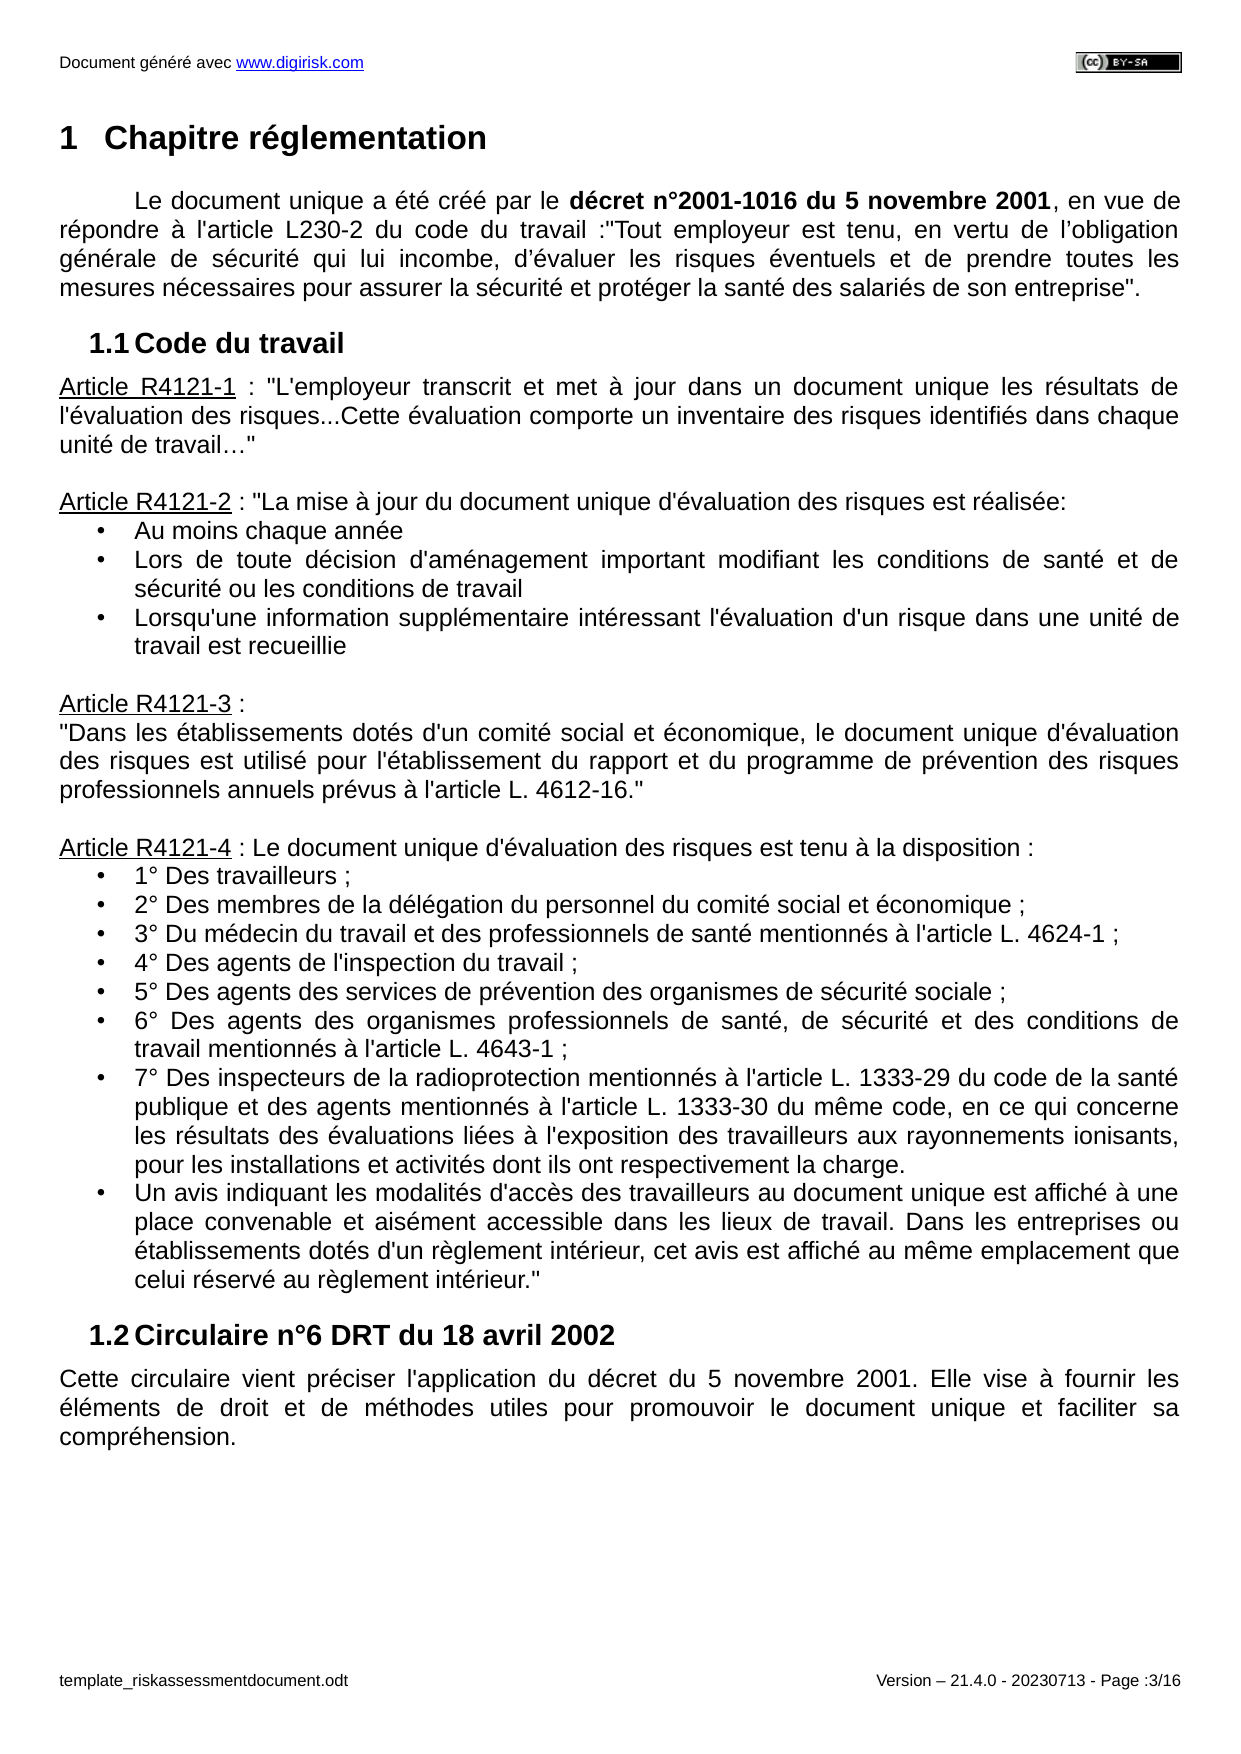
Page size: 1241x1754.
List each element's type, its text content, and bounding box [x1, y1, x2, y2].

list Lorsqu'une information supplémentaire intéressant l'évaluation d'un risque dans une unité de travail est recueillie [97, 602, 1181, 660]
list Article R4121-1 : "L'employeur transcrit et met à jour dans un document unique les résultats de l'évaluation des risques...Cette évaluation comporte un inventaire des risques identifiés dans chaque unité de travail…" [22, 372, 1181, 458]
list 7° Des inspecteurs de la radioprotection mentionnés à l'article L. 1333-29 du code de la santé publique et des agents mentionnés à l'article L. 1333-30 du même code, en ce qui concerne les résultats des évaluations liées à l'exposition des travailleurs aux rayonnements ionisants, pour les installations et activités dont ils ont respectivement la charge. [97, 1063, 1181, 1178]
text Le document unique a été créé par le décret n°2001-1016 du 5 novembre 2001, en vue de répondre à l'article L230-2 du code du travail :"Tout employeur est tenu, en vertu de l’obligation générale de sécurité qui lui incombe, d’évaluer les risques éventuels et de prendre toutes les mesures nécessaires pour assurer la sécurité et protéger la santé des salariés de son entreprise". [59, 186, 1181, 301]
list 1° Des travailleurs ; [97, 861, 1181, 890]
list Article R4121-2 : "La mise à jour du document unique d'évaluation des risques est réalisée: [59, 487, 1181, 516]
text Cette circulaire vient préciser l'application du décret du 5 novembre 2001. Elle vise à fournir les éléments de droit et de méthodes utiles pour promouvoir le document unique et faciliter sa compréhension. [59, 1364, 1181, 1451]
subtitle Chapitre réglementation [59, 118, 1181, 157]
text Article R4121-3 : [59, 689, 1181, 718]
list Lors de toute décision d'aménagement important modifiant les conditions de santé et de sécurité ou les conditions de travail [97, 545, 1181, 602]
list 2° Des membres de la délégation du personnel du comité social et économique ; [97, 890, 1181, 919]
picture [1075, 52, 1182, 73]
list Un avis indiquant les modalités d'accès des travailleurs au document unique est affiché à une place convenable et aisément accessible dans les lieux de travail. Dans les entreprises ou établissements dotés d'un règlement intérieur, cet avis est affiché au même emplacement que celui réservé au règlement intérieur." [97, 1178, 1181, 1293]
list 6° Des agents des organismes professionnels de santé, de sécurité et des conditions de travail mentionnés à l'article L. 4643-1 ; [97, 1006, 1181, 1063]
text "Dans les établissements dotés d'un comité social et économique, le document unique d'évaluation des risques est utilisé pour l'établissement du rapport et du programme de prévention des risques professionnels annuels prévus à l'article L. 4612-16." [59, 718, 1181, 804]
list Au moins chaque année [97, 516, 1181, 545]
list 3° Du médecin du travail et des professionnels de santé mentionnés à l'article L. 4624-1 ; [97, 919, 1181, 948]
list Article R4121-4 : Le document unique d'évaluation des risques est tenu à la disposition : [22, 833, 1181, 861]
list 5° Des agents des services de prévention des organismes de sécurité sociale ; [97, 977, 1181, 1006]
list 4° Des agents de l'inspection du travail ; [97, 948, 1181, 977]
subtitle Circulaire n°6 DRT du 18 avril 2002 [89, 1318, 1181, 1352]
subtitle Code du travail [89, 326, 1181, 360]
